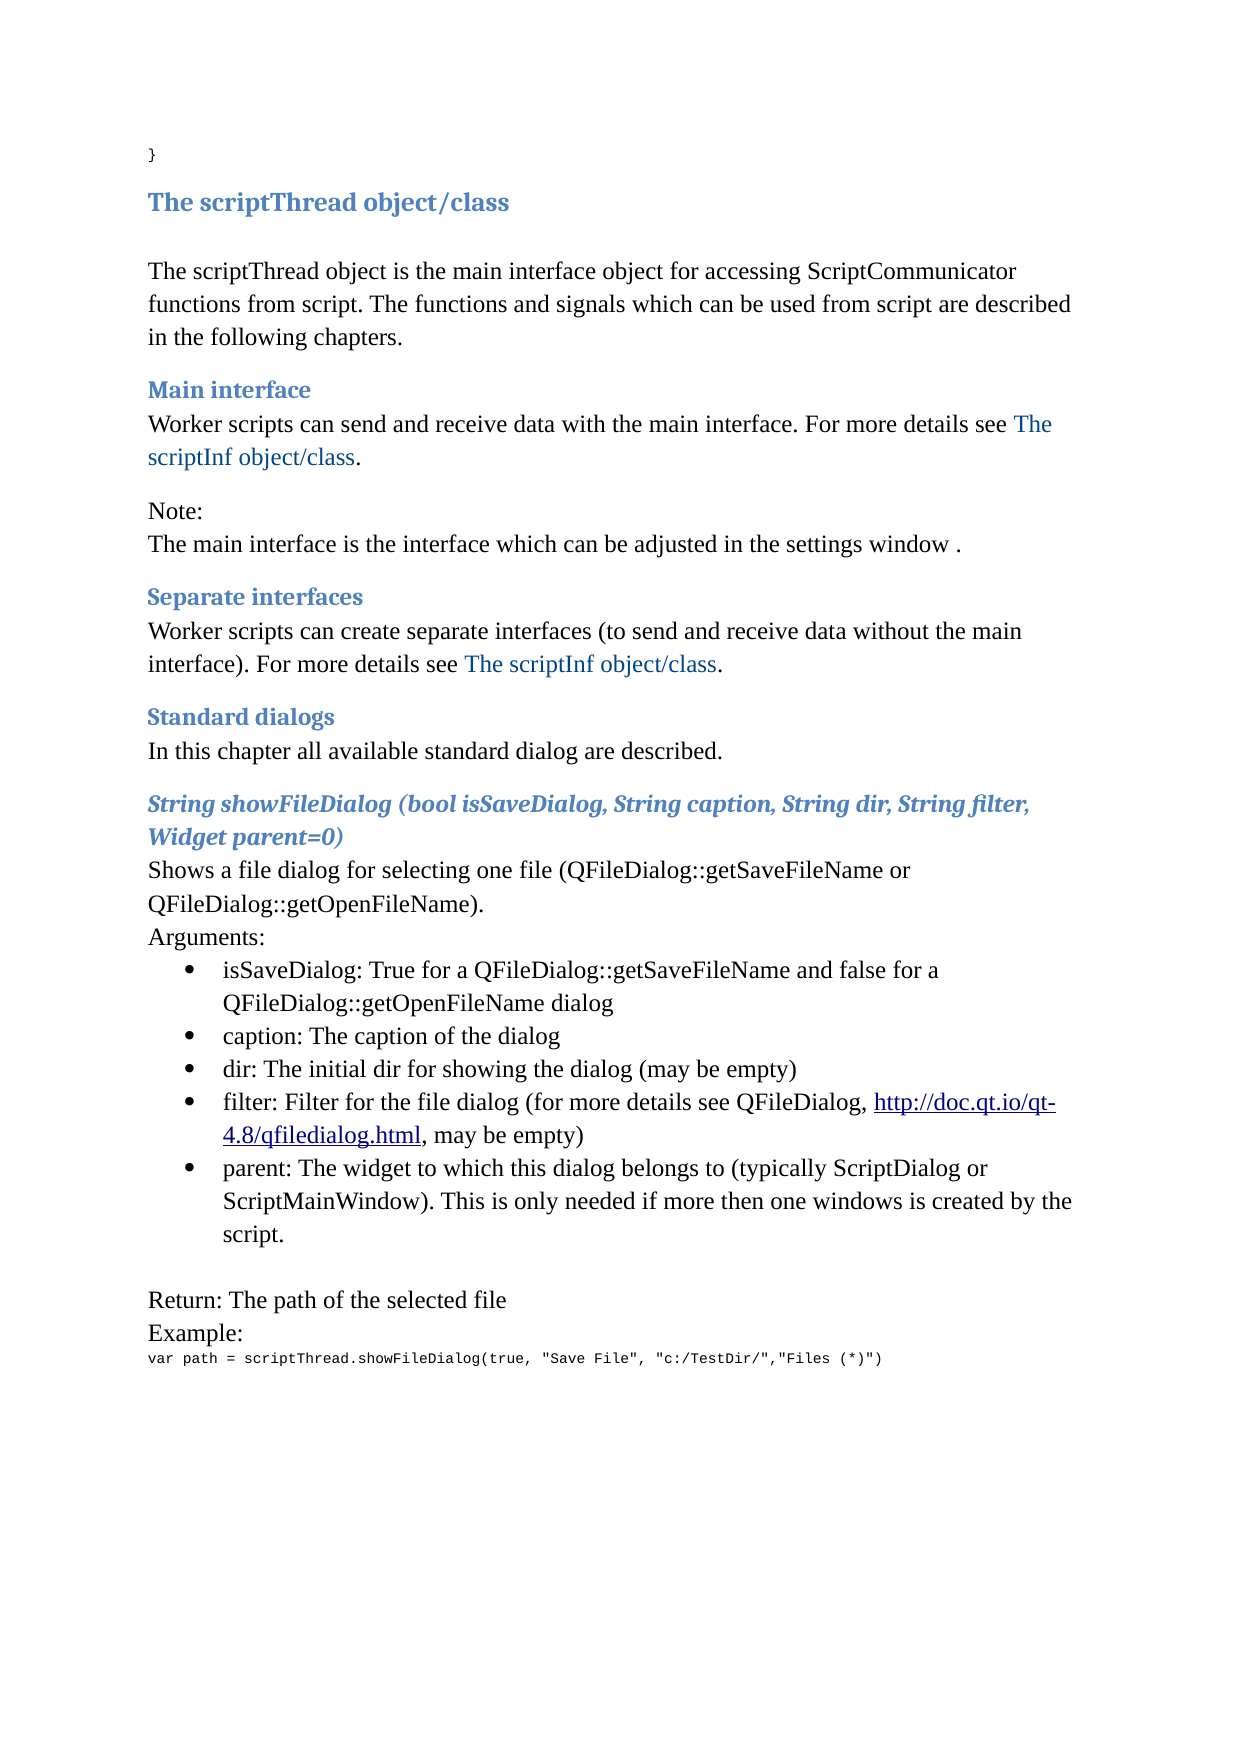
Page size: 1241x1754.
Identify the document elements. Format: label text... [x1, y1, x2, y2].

text Worker scripts can send and receive data with the main interface. For more details see The scriptInf object/class. [148, 409, 1093, 471]
text } [148, 148, 1093, 164]
list dir: The initial dir for showing the dialog (may be empty) [185, 1054, 1093, 1082]
text The scriptThread object is the main interface object for accessing ScriptCommunicator functions from script. The functions and signals which can be used from script are described in the following chapters. [148, 256, 1093, 351]
text Shows a file dialog for selecting one file (QFileDialog::getSaveFileName or QFileDialog::getOpenFileName). [148, 856, 1093, 917]
text Return: The path of the selected file [148, 1285, 1093, 1314]
text Note: [148, 496, 1093, 525]
subtitle Main interface [148, 376, 1093, 405]
subtitle String showFileDialog (bool isSaveDialog, String caption, String dir, String filter, Widget parent=0) [148, 789, 1093, 851]
subtitle Separate interfaces [148, 583, 1093, 612]
text Worker scripts can create separate interfaces (to send and receive data without the main interface). For more details see The scriptInf object/class. [148, 616, 1093, 678]
list parent: The widget to which this dialog belongs to (typically ScriptDialog or ScriptMainWindow). This is only needed if more then one windows is created by the script. [185, 1153, 1093, 1248]
text The main interface is the interface which can be adjusted in the settings window . [148, 529, 1093, 558]
subtitle Standard dialogs [148, 703, 1093, 731]
text var path = scriptThread.showFileDialog(true, "Save File", "c:/TestDir/","Files (*)") [148, 1351, 1093, 1367]
text Arguments: [148, 922, 1093, 950]
subtitle The scriptThread object/class [148, 187, 1093, 218]
list caption: The caption of the dialog [185, 1021, 1093, 1049]
list isSaveDialog: True for a QFileDialog::getSaveFileName and false for a QFileDialog::getOpenFileName dialog [185, 955, 1093, 1016]
list filter: Filter for the file dialog (for more details see QFileDialog, http://doc.qt.io/qt-4.8/qfiledialog.html, may be empty) [185, 1087, 1093, 1148]
text In this chapter all available standard dialog are described. [148, 736, 1093, 764]
text Example: [148, 1318, 1093, 1347]
